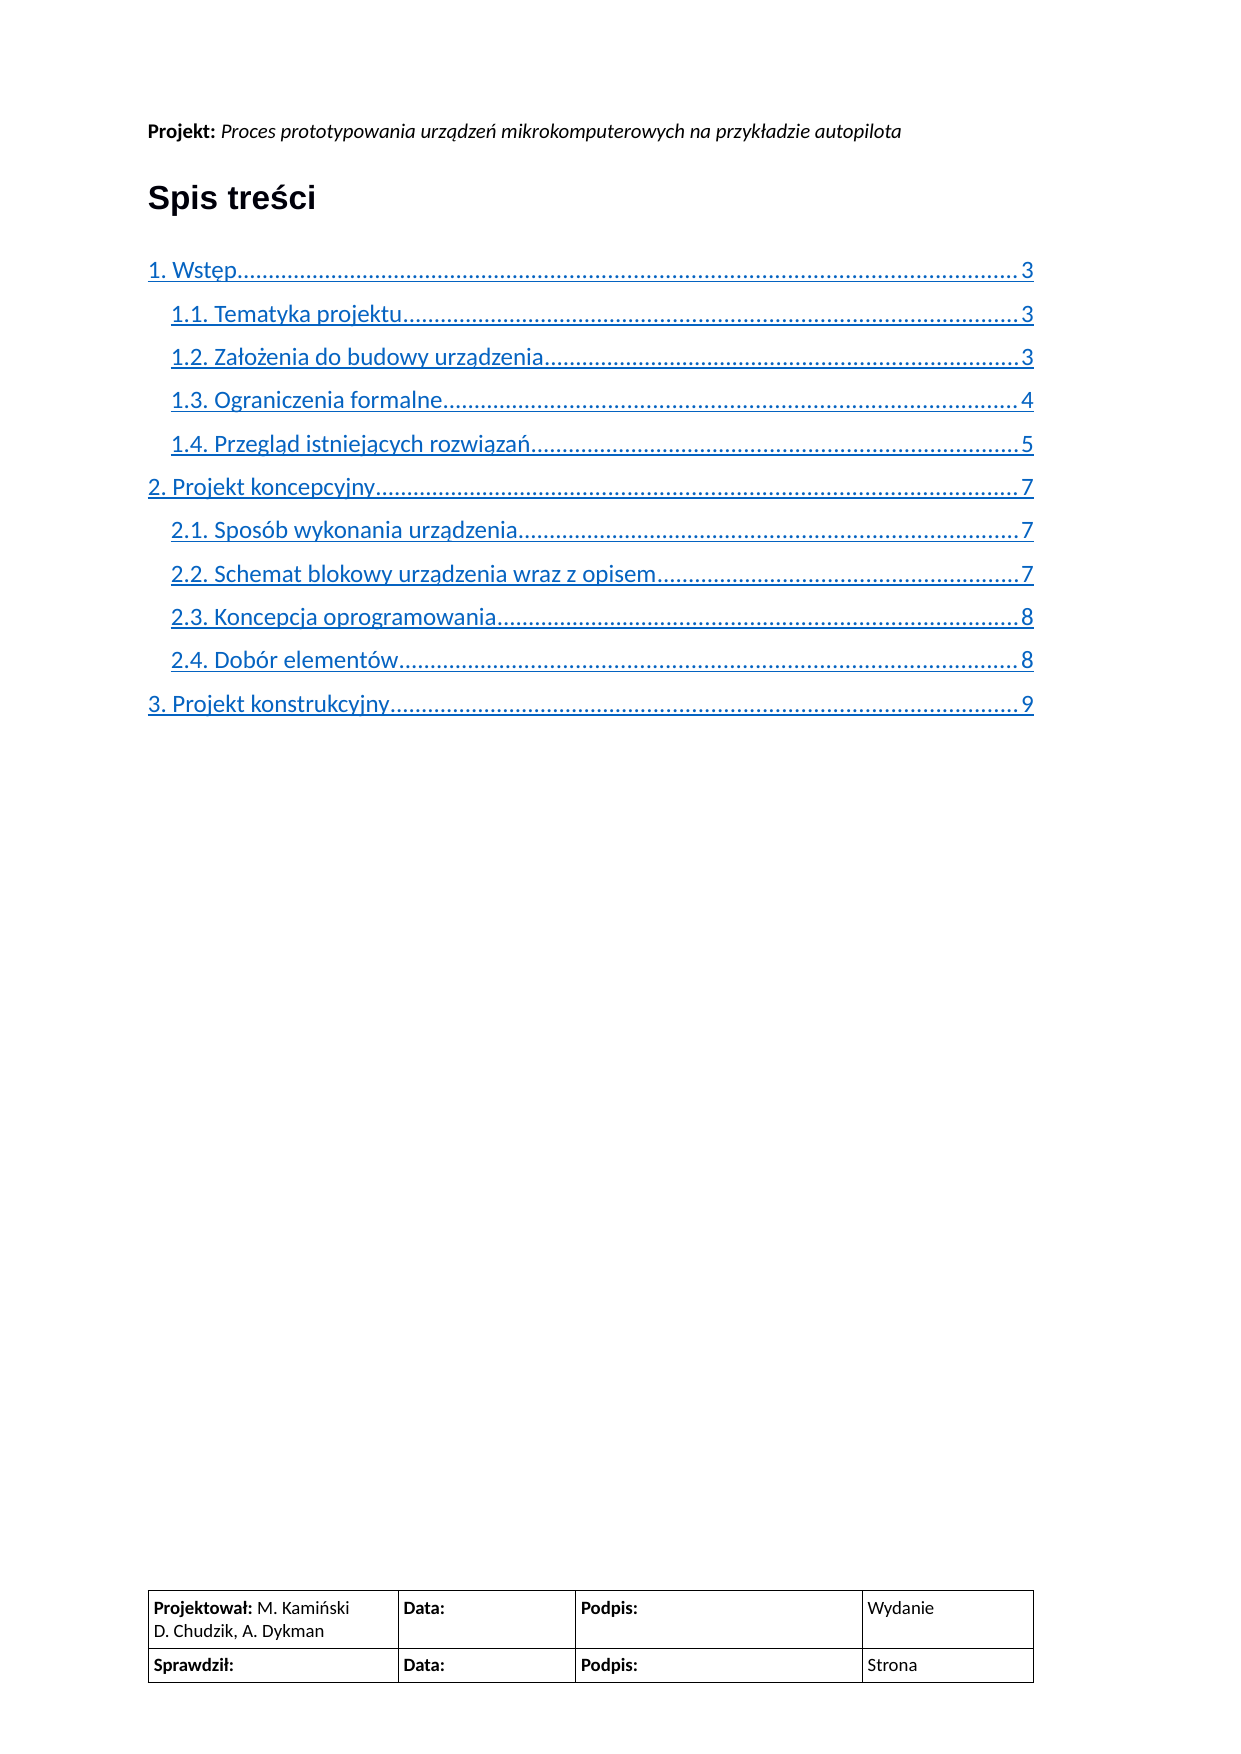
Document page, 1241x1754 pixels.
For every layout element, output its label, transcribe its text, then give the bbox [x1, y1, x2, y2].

text 2. Projekt koncepcyjny 7 [148, 471, 1033, 497]
text 1.4. Przegląd istniejących rozwiązań 5 [171, 428, 1033, 454]
text 2.4. Dobór elementów 8 [171, 644, 1033, 671]
text 1.1. Tematyka projektu 3 [171, 298, 1033, 324]
text 1. Wstęp 3 [148, 254, 1033, 281]
subtitle Spis treści [148, 178, 1033, 216]
text 3. Projekt konstrukcyjny 9 [148, 688, 1033, 714]
text 2.2. Schemat blokowy urządzenia wraz z opisem 7 [171, 558, 1033, 584]
text 1.2. Założenia do budowy urządzenia 3 [171, 341, 1033, 367]
text 1.3. Ograniczenia formalne 4 [171, 384, 1033, 411]
text 2.3. Koncepcja oprogramowania 8 [171, 601, 1033, 627]
text 2.1. Sposób wykonania urządzenia 7 [171, 514, 1033, 541]
